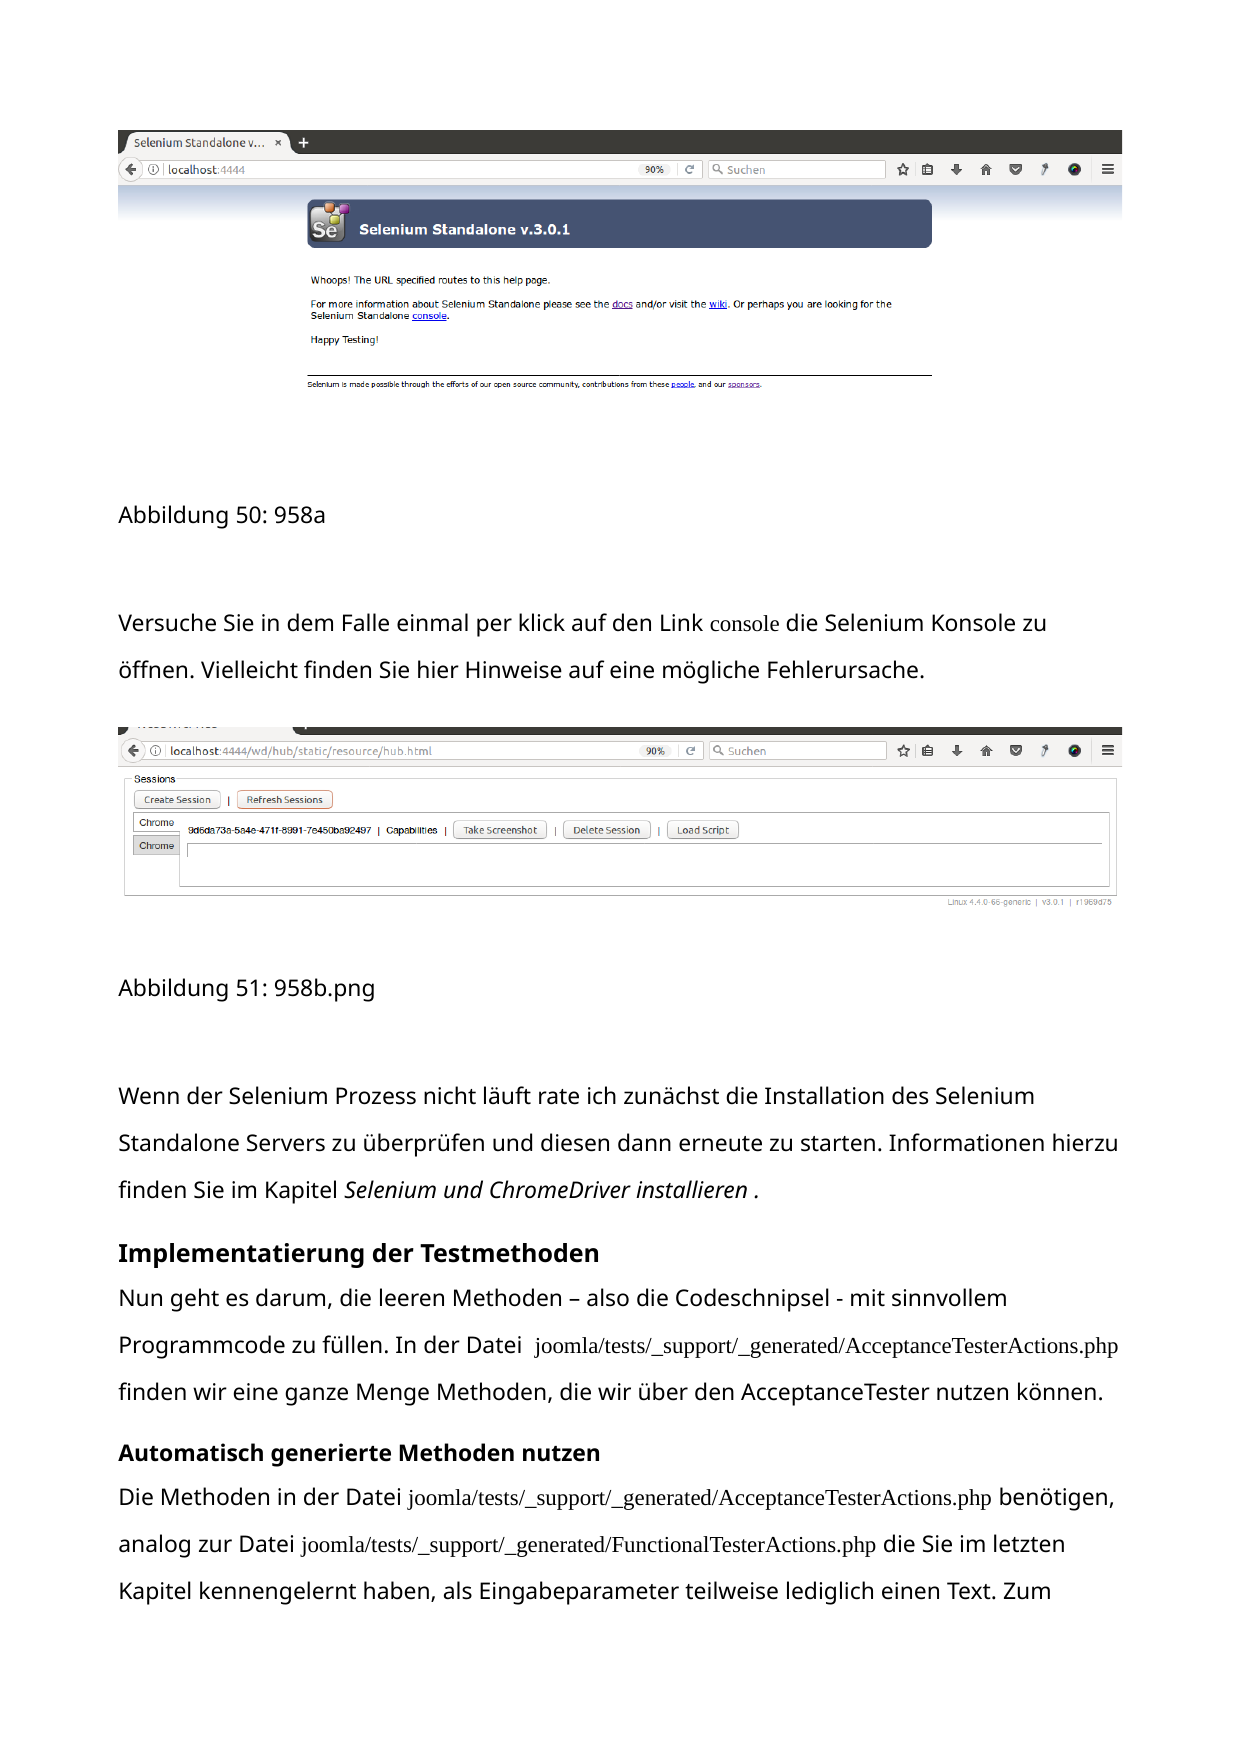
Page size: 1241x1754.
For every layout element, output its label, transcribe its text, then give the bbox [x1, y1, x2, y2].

picture [118, 727, 1123, 972]
subtitle Implementatierung der Testmethoden [118, 1235, 1122, 1269]
subtitle Automatisch generierte Methoden nutzen [118, 1437, 1122, 1468]
text Abbildung 50: 958a [118, 499, 1122, 530]
picture [118, 130, 1123, 499]
text Nun geht es darum, die leeren Methoden – also die Codeschnipsel - mit sinnvollem Programmcode zu füllen. In der Datei joomla/tests/_support/_generated/AcceptanceTesterActions.php finden wir eine ganze Menge Methoden, die wir über den AcceptanceTester nutzen können. [118, 1282, 1122, 1407]
text Abbildung 51: 958b.png [118, 972, 1122, 1003]
text Die Methoden in der Datei joomla/tests/_support/_generated/AcceptanceTesterActions.php benötigen, analog zur Datei joomla/tests/_support/_generated/FunctionalTesterActions.php die Sie im letzten Kapitel kennengelernt haben, als Eingabeparameter teilweise lediglich einen Text. Zum [118, 1481, 1122, 1606]
text Wenn der Selenium Prozess nicht läuft rate ich zunächst die Installation des Selenium Standalone Servers zu überprüfen und diesen dann erneute zu starten. Informationen hierzu finden Sie im Kapitel Selenium und ChromeDriver installieren . [118, 1080, 1122, 1205]
text Versuche Sie in dem Falle einmal per klick auf den Link console die Selenium Konsole zu öffnen. Vielleicht finden Sie hier Hinweise auf eine mögliche Fehlerursache. [118, 607, 1122, 685]
